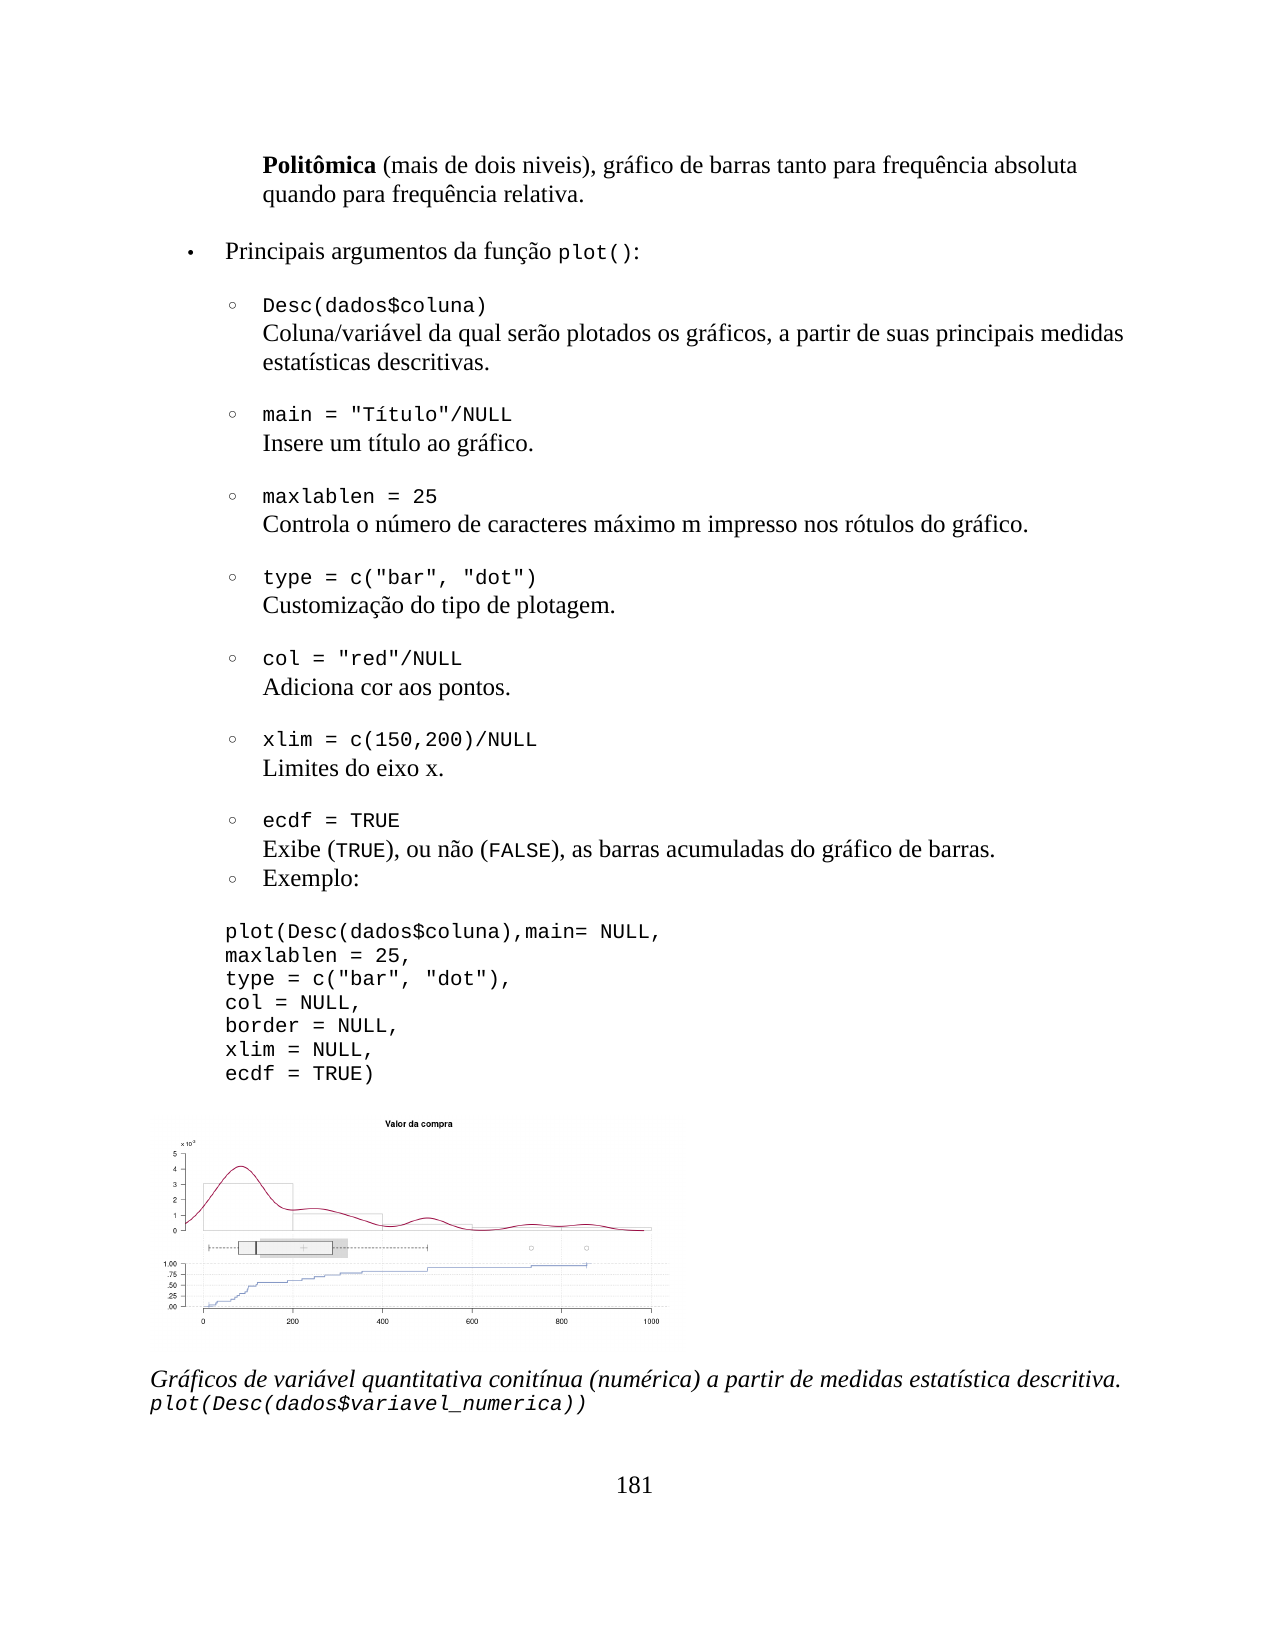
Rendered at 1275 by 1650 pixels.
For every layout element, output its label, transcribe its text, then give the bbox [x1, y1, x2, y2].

list ecdf = TRUE Exibe (TRUE), ou não (FALSE), as barras acumuladas do gráfico de barras. [225, 810, 1125, 863]
list Exemplo: [225, 863, 1125, 921]
list maxlablen = 25 Controla o número de caracteres máximo m impresso nos rótulos do gráfico. [225, 486, 1125, 567]
list ecdf = TRUE) [187, 1063, 1125, 1086]
list maxlablen = 25, [187, 944, 1125, 968]
list type = c("bar", "dot"), [187, 968, 1125, 992]
list col = NULL, [187, 992, 1125, 1016]
list plot(Desc(dados$coluna),main= NULL, [187, 921, 1125, 944]
list Politômica (mais de dois niveis), gráfico de barras tanto para frequência absoluta quando para frequência relativa. [225, 150, 1125, 236]
list border = NULL, [187, 1016, 1125, 1039]
list xlim = c(150,200)/NULL Limites do eixo x. [225, 729, 1125, 810]
list xlim = NULL, [187, 1039, 1125, 1063]
list col = "red"/NULL Adiciona cor aos pontos. [225, 648, 1125, 729]
list Desc(dados$coluna) Coluna/variável da qual serão plotados os gráficos, a partir de suas principais medidas estatísticas descritivas. [225, 294, 1125, 404]
list type = c("bar", "dot") Customização do tipo de plotagem. [225, 567, 1125, 648]
text Gráficos de variável quantitativa conitínua (numérica) a partir de medidas estatística descritiva. plot(Desc(dados$variavel_numerica)) [150, 1364, 1125, 1417]
picture [150, 1115, 687, 1352]
list Principais argumentos da função plot(): [187, 236, 1125, 294]
list main = "Título"/NULL Insere um título ao gráfico. [225, 404, 1125, 486]
